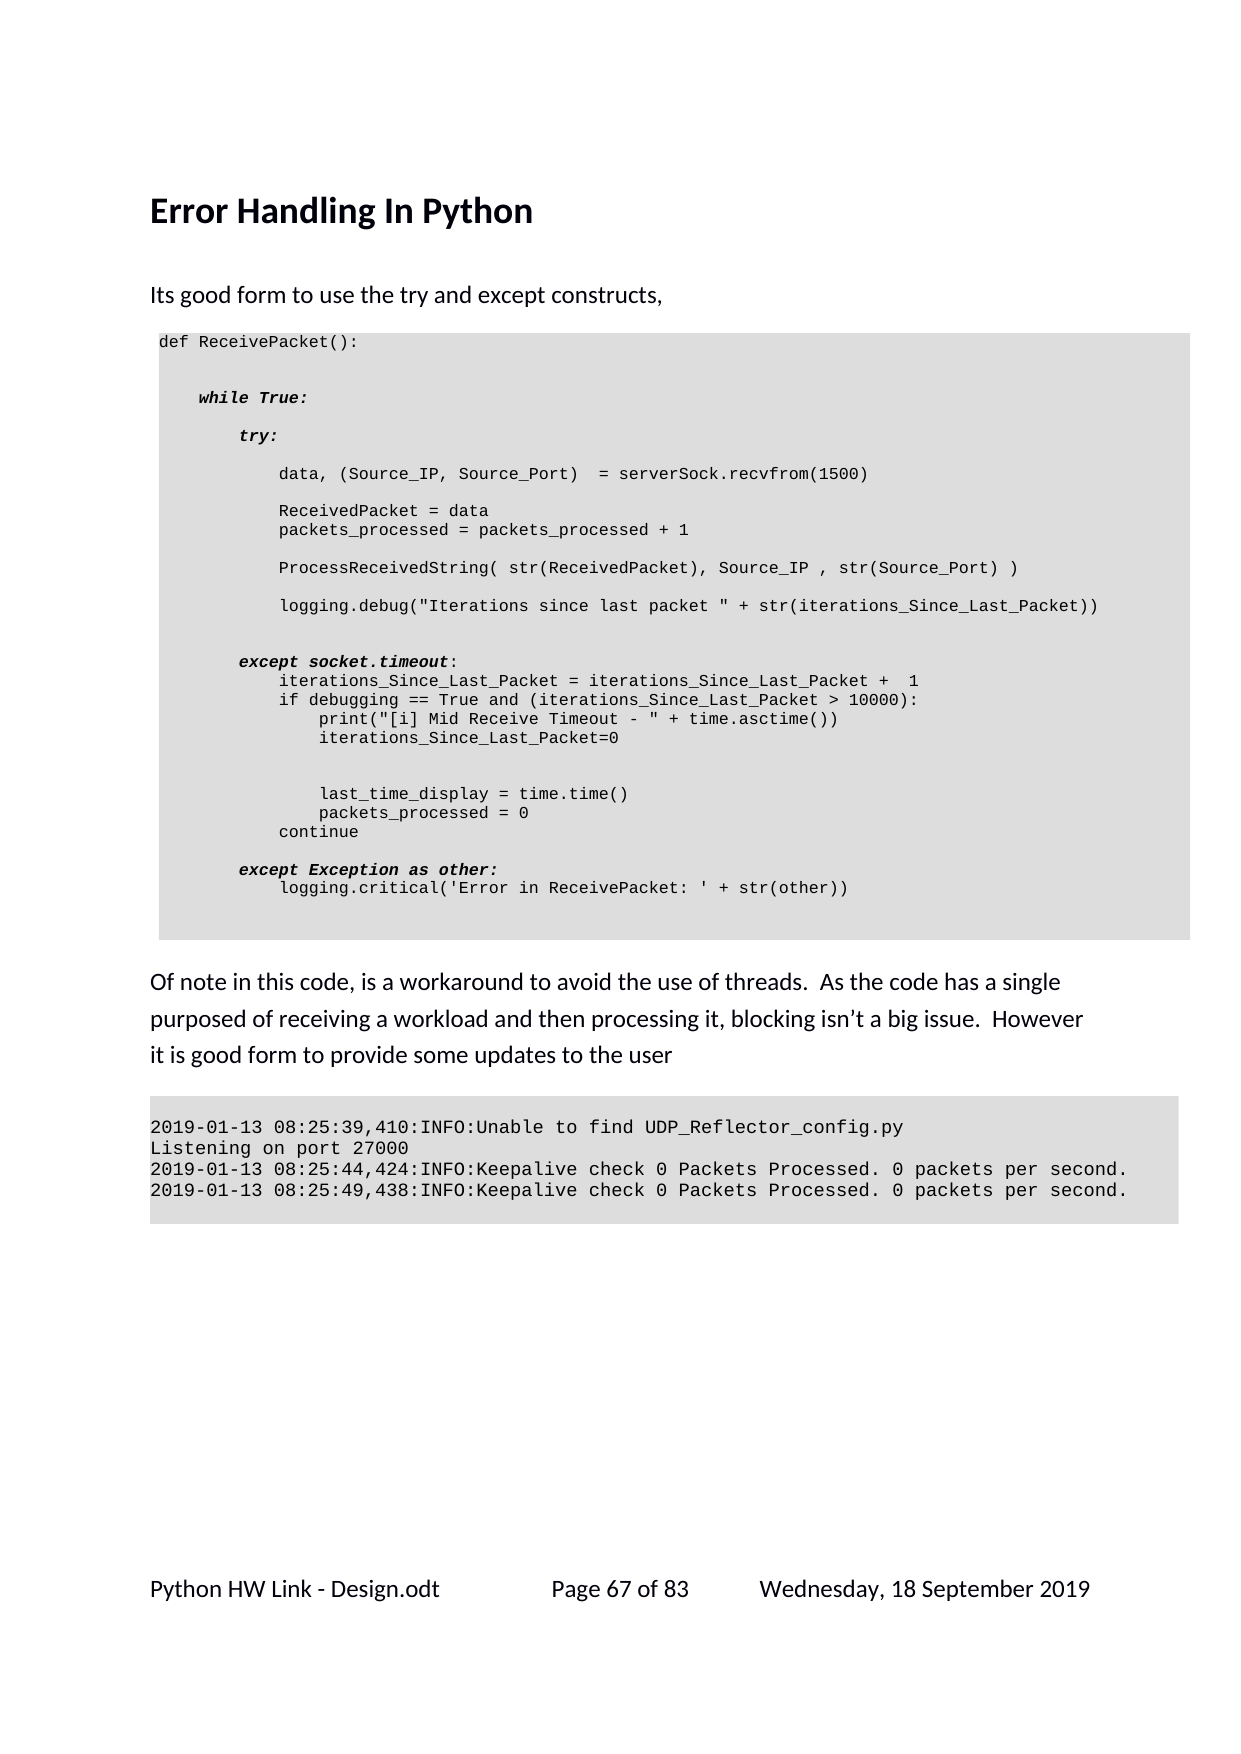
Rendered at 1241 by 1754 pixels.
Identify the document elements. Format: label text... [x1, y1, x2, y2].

text Its good form to use the try and except constructs, [150, 279, 1090, 310]
subtitle Error Handling In Python [150, 187, 1090, 233]
text Of note in this code, is a workaround to avoid the use of threads. As the code has a single purposed of receiving a workload and then processing it, blocking isn’t a big issue. However it is good form to provide some updates to the user [150, 331, 1090, 1070]
